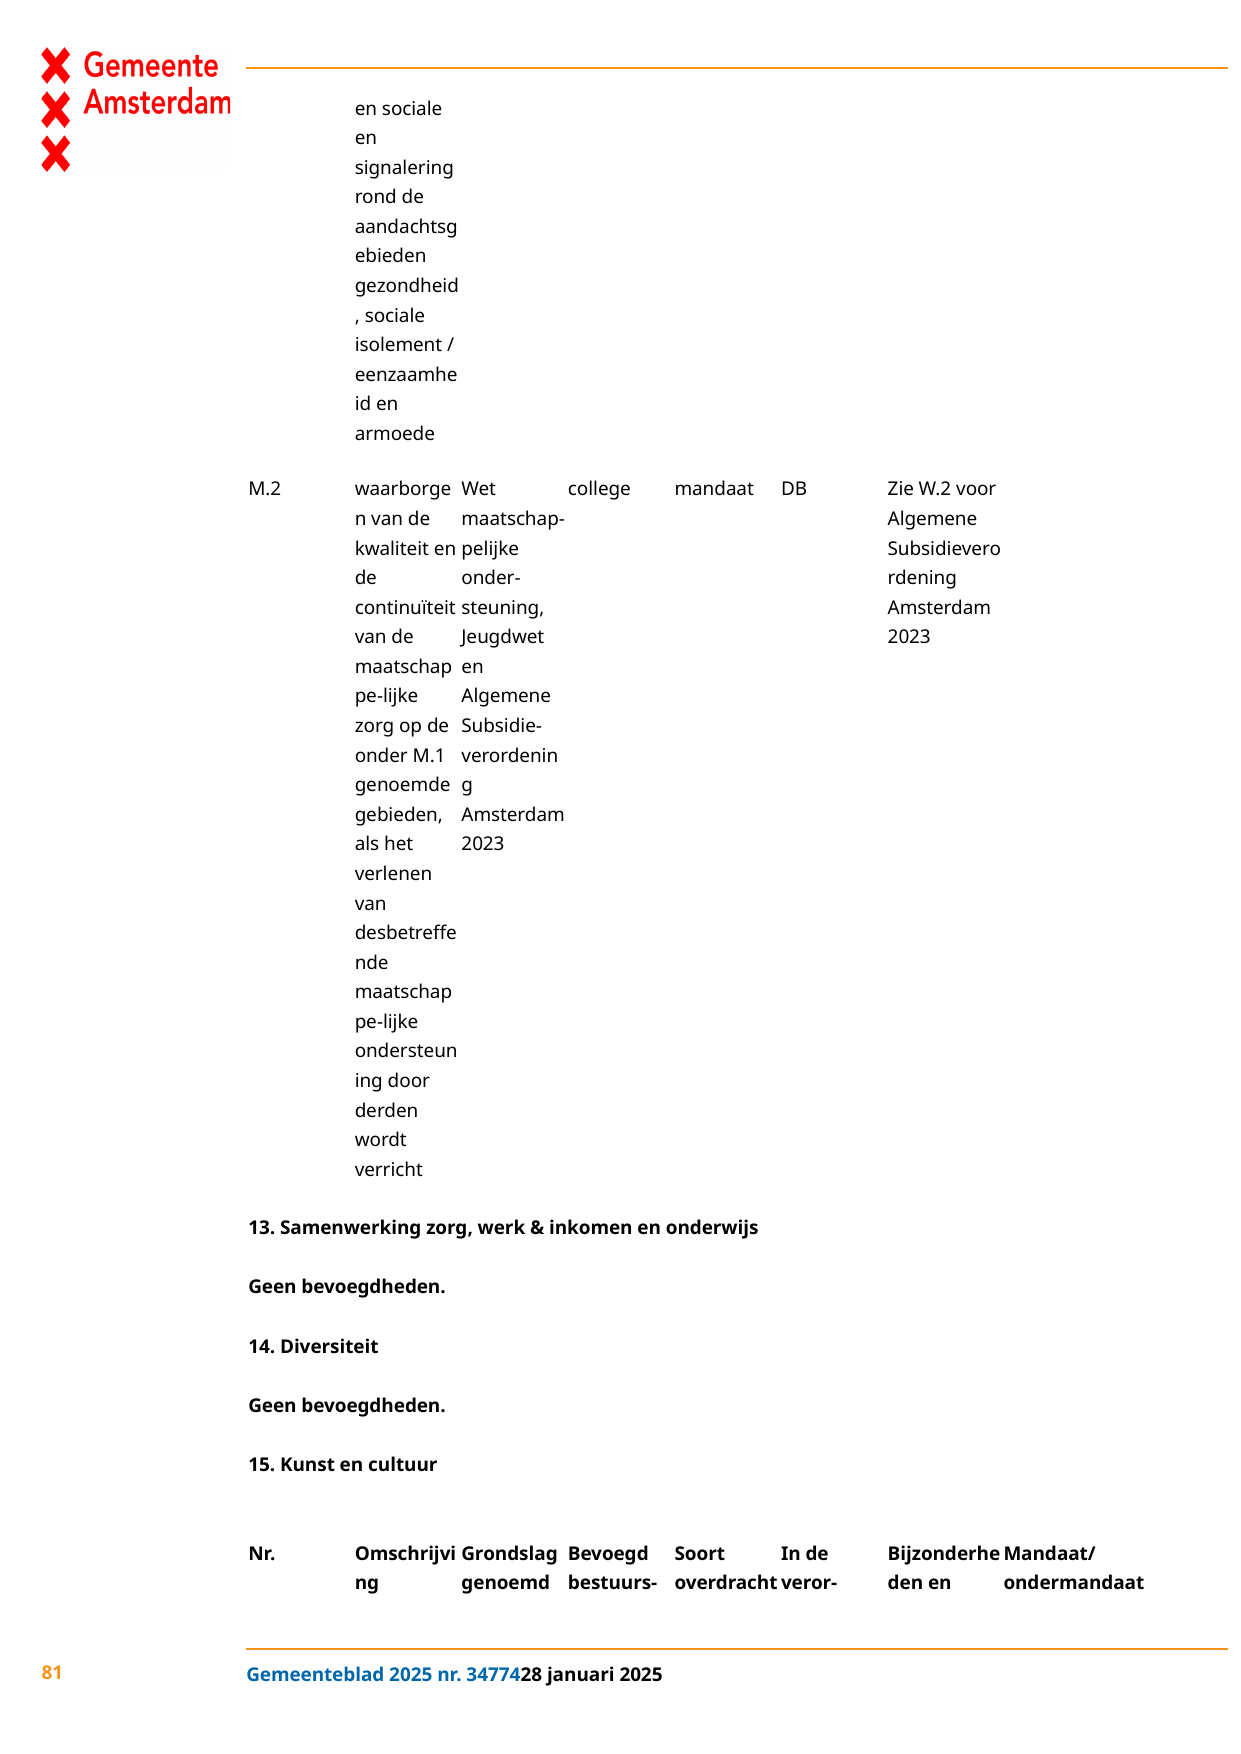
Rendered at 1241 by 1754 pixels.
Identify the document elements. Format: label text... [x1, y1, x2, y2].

table_cell [674, 95, 781, 446]
table_header Soort overdracht [674, 1510, 781, 1595]
table_cell college [568, 446, 674, 1182]
text Geen bevoegdheden. [248, 1392, 1152, 1418]
table_header In de veror- [781, 1510, 887, 1595]
table_header Omschrijving [355, 1510, 461, 1595]
table_cell [781, 95, 887, 446]
table_cell en sociale en signalering rond de aandachtsgebieden gezondheid, sociale isolement /eenzaamheid en armoede [355, 95, 461, 446]
text Geen bevoegdheden. [248, 1274, 1152, 1299]
table_cell Zie W.2 voor Algemene Subsidieverordening Amsterdam 2023 [888, 446, 1003, 1182]
picture [41, 47, 231, 172]
table_cell [888, 95, 1003, 446]
table_header Bijzonderheden en [888, 1510, 1003, 1595]
table_cell [568, 95, 674, 446]
table_cell [1003, 95, 1152, 446]
text 13. Samenwerking zorg, werk & inkomen en onderwijs [248, 1214, 1152, 1240]
text 15. Kunst en cultuur [248, 1451, 1152, 1477]
table_cell waarborgen van de kwaliteit en de continuïteit van de maatschappe-lijke zorg op de onder M.1 genoemde gebieden, als het verlenen van desbetreffende maatschappe-lijke ondersteuning door derden wordt verricht [355, 446, 461, 1182]
table_header Grondslag genoemd [461, 1510, 568, 1595]
table_cell Wet maatschap-pelijke onder-steuning, Jeugdwet en Algemene Subsidie-verordening Amsterdam 2023 [461, 446, 568, 1182]
table_header Mandaat/ ondermandaat [1003, 1510, 1152, 1595]
table_cell M.2 [248, 446, 354, 1182]
text 14. Diversiteit [248, 1333, 1152, 1358]
table_header Bevoegd bestuurs- [568, 1510, 674, 1595]
table_cell mandaat [674, 446, 781, 1182]
table_header Nr. [248, 1510, 354, 1595]
table_cell [461, 95, 568, 446]
table_cell [248, 95, 354, 446]
table_cell DB [781, 446, 887, 1182]
table_cell [1003, 446, 1152, 1182]
